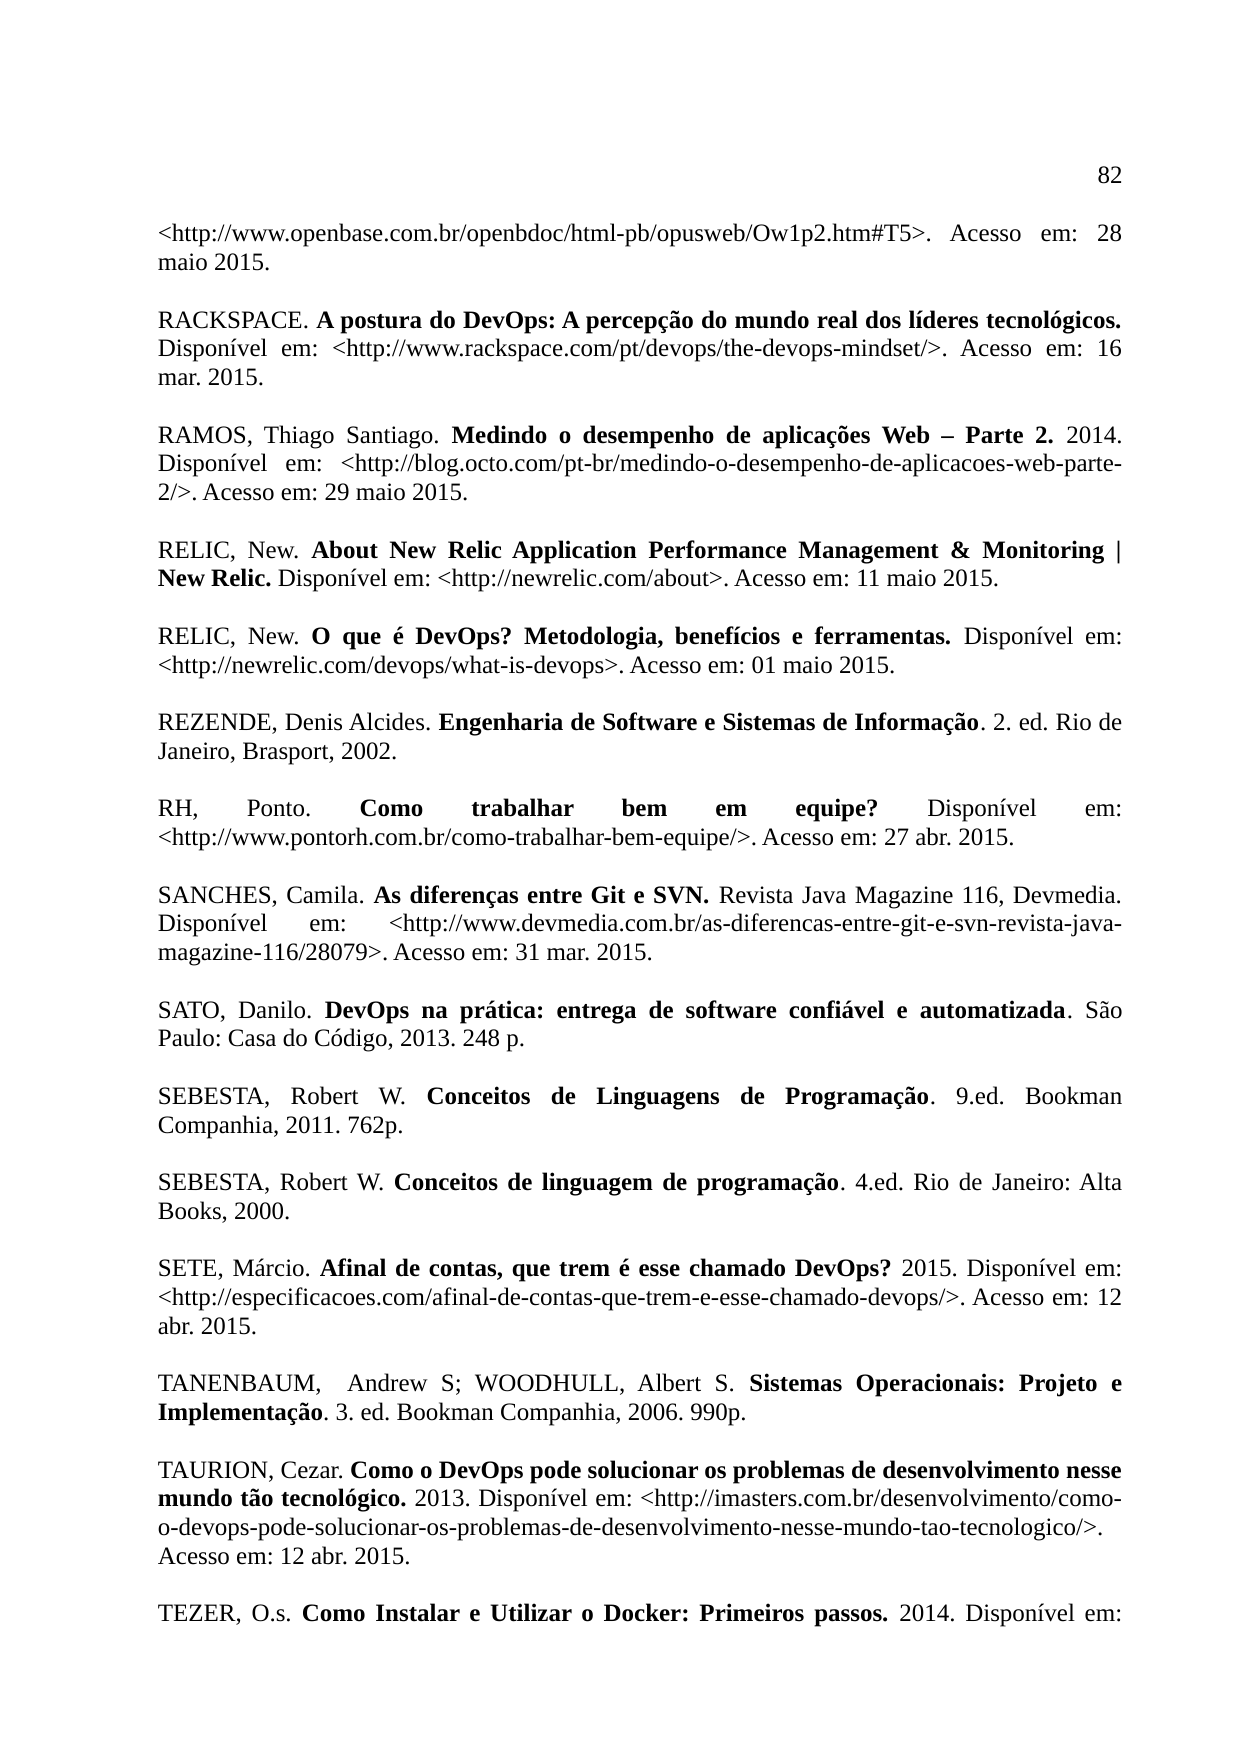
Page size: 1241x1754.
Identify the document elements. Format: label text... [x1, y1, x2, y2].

text SETE, Márcio. Afinal de contas, que trem é esse chamado DevOps? 2015. Disponível em: <http://especificacoes.com/afinal-de-contas-que-trem-e-esse-chamado-devops/>. Acesso em: 12 abr. 2015. [158, 1253, 1122, 1340]
text RELIC, New. About New Relic Application Performance Management & Monitoring | New Relic. Disponível em: <http://newrelic.com/about>. Acesso em: 11 maio 2015. [158, 535, 1122, 592]
text REZENDE, Denis Alcides. Engenharia de Software e Sistemas de Informação. 2. ed. Rio de Janeiro, Brasport, 2002. [158, 707, 1122, 765]
text TEZER, O.s. Como Instalar e Utilizar o Docker: Primeiros passos. 2014. Disponível em: [158, 1598, 1122, 1627]
text TANENBAUM, Andrew S; WOODHULL, Albert S. Sistemas Operacionais: Projeto e Implementação. 3. ed. Bookman Companhia, 2006. 990p. [158, 1368, 1122, 1426]
text TAURION, Cezar. Como o DevOps pode solucionar os problemas de desenvolvimento nesse mundo tão tecnológico. 2013. Disponível em: <http://imasters.com.br/desenvolvimento/como-o-devops-pode-solucionar-os-problemas-de-desenvolvimento-nesse-mundo-tao-tecnologico/>. Acesso em: 12 abr. 2015. [158, 1455, 1122, 1570]
text SEBESTA, Robert W. Conceitos de Linguagens de Programação. 9.ed. Bookman Companhia, 2011. 762p. [158, 1081, 1122, 1138]
text RH, Ponto. Como trabalhar bem em equipe? Disponível em: <http://www.pontorh.com.br/como-trabalhar-bem-equipe/>. Acesso em: 27 abr. 2015. [158, 793, 1122, 851]
text SATO, Danilo. DevOps na prática: entrega de software confiável e automatizada. São Paulo: Casa do Código, 2013. 248 p. [158, 995, 1122, 1052]
text SANCHES, Camila. As diferenças entre Git e SVN. Revista Java Magazine 116, Devmedia. Disponível em: <http://www.devmedia.com.br/as-diferencas-entre-git-e-svn-revista-java-magazine-116/28079>. Acesso em: 31 mar. 2015. [158, 880, 1122, 966]
text <http://www.openbase.com.br/openbdoc/html-pb/opusweb/Ow1p2.htm#T5>. Acesso em: 28 maio 2015. [158, 218, 1122, 276]
text RELIC, New. O que é DevOps? Metodologia, benefícios e ferramentas. Disponível em: <http://newrelic.com/devops/what-is-devops>. Acesso em: 01 maio 2015. [158, 621, 1122, 678]
text SEBESTA, Robert W. Conceitos de linguagem de programação. 4.ed. Rio de Janeiro: Alta Books, 2000. [158, 1167, 1122, 1225]
text RACKSPACE. A postura do DevOps: A percepção do mundo real dos líderes tecnológicos. Disponível em: <http://www.rackspace.com/pt/devops/the-devops-mindset/>. Acesso em: 16 mar. 2015. [158, 305, 1122, 391]
text RAMOS, Thiago Santiago. Medindo o desempenho de aplicações Web – Parte 2. 2014. Disponível em: <http://blog.octo.com/pt-br/medindo-o-desempenho-de-aplicacoes-web-parte-2/>. Acesso em: 29 maio 2015. [158, 420, 1122, 506]
